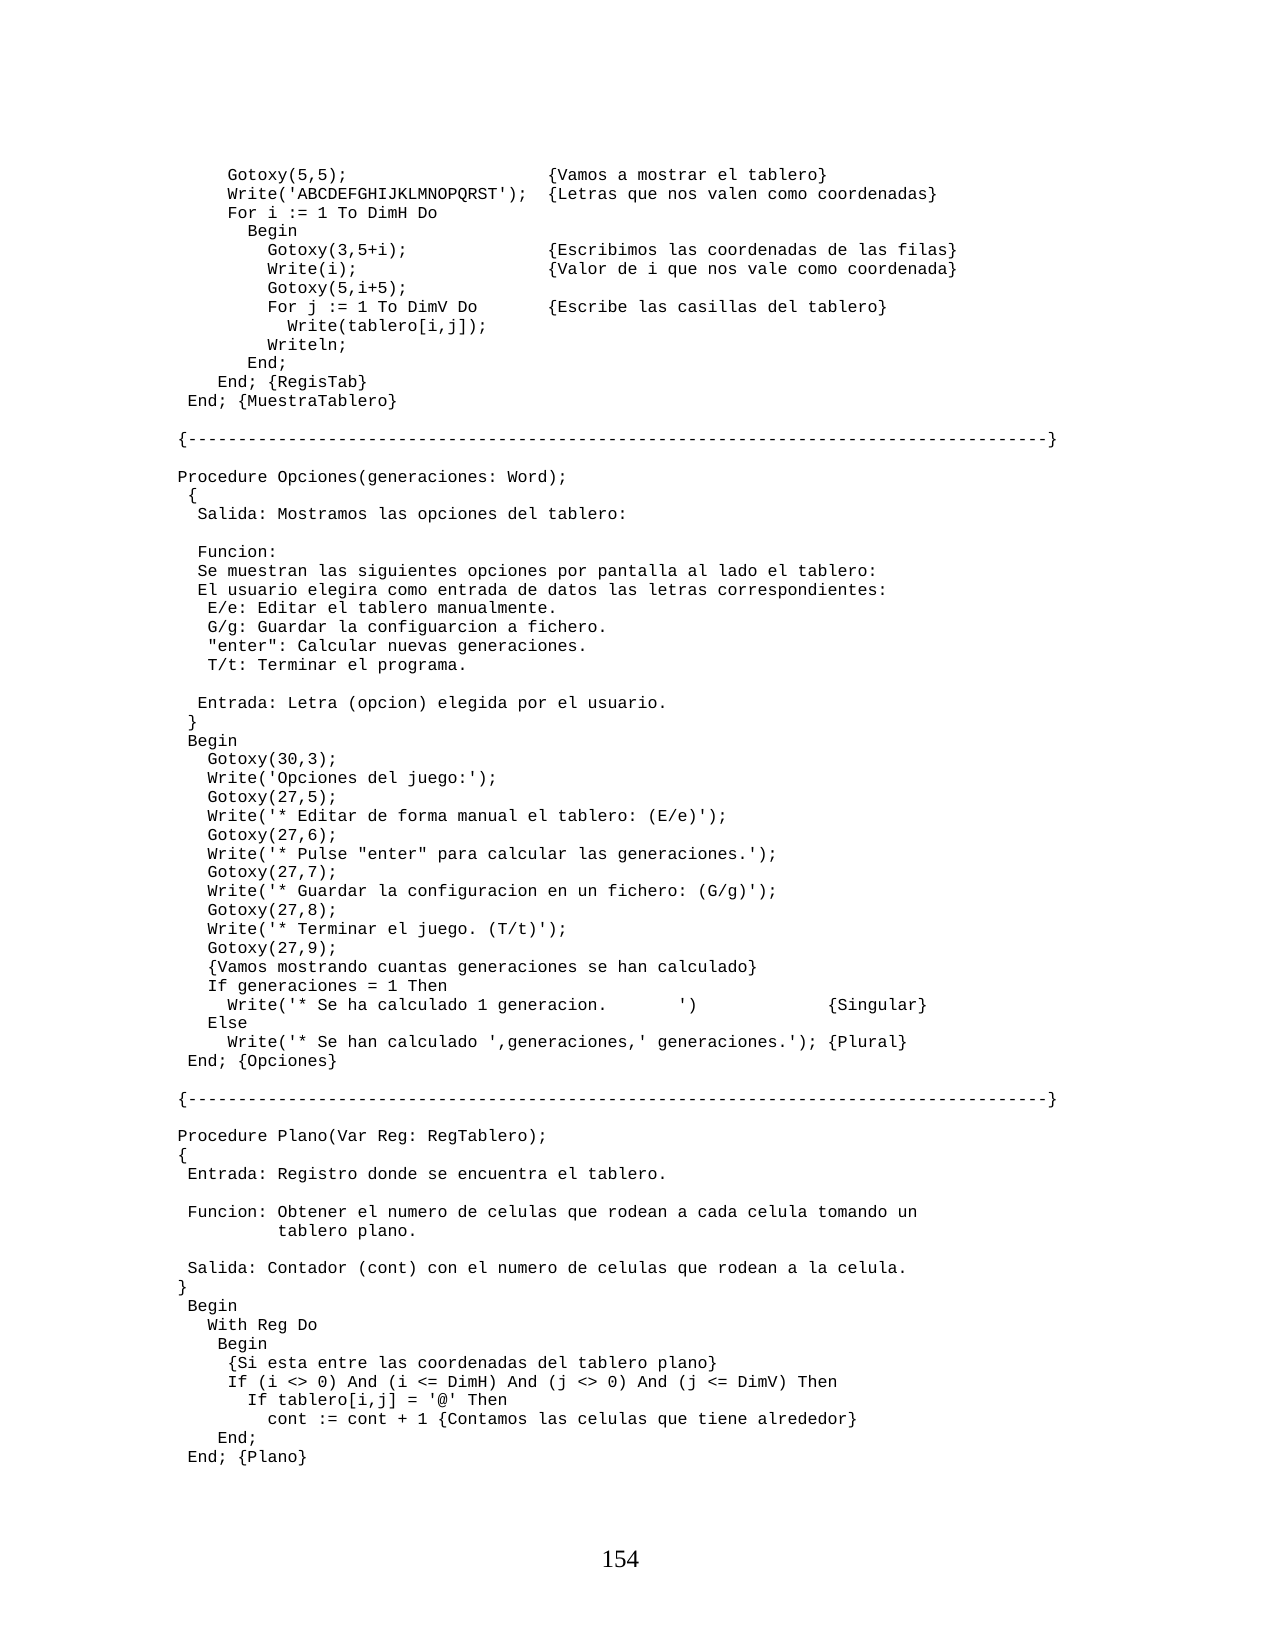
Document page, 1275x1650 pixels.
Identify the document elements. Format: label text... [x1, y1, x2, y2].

text Entrada: Registro donde se encuentra el tablero. [177, 1166, 1098, 1184]
text With Reg Do [177, 1317, 1098, 1335]
text If generaciones = 1 Then [177, 977, 1098, 996]
text El usuario elegira como entrada de datos las letras correspondientes: [177, 581, 1098, 600]
text {--------------------------------------------------------------------------------------} [177, 430, 1098, 449]
text {Si esta entre las coordenadas del tablero plano} [177, 1354, 1098, 1373]
text Writeln; [177, 336, 1098, 355]
text Entrada: Letra (opcion) elegida por el usuario. [177, 694, 1098, 713]
text Gotoxy(27,7); [177, 864, 1098, 883]
text tablero plano. [177, 1222, 1098, 1241]
text { [177, 487, 1098, 506]
text Write('* Editar de forma manual el tablero: (E/e)'); [177, 807, 1098, 826]
text End; {MuestraTablero} [177, 393, 1098, 412]
text Gotoxy(30,3); [177, 751, 1098, 770]
text G/g: Guardar la configuarcion a fichero. [177, 619, 1098, 638]
text End; {Opciones} [177, 1053, 1098, 1071]
text End; [177, 355, 1098, 374]
text T/t: Terminar el programa. [177, 657, 1098, 676]
text Write(tablero[i,j]); [177, 317, 1098, 336]
text Else [177, 1015, 1098, 1034]
text Gotoxy(5,i+5); [177, 279, 1098, 298]
text Gotoxy(27,6); [177, 826, 1098, 845]
text Se muestran las siguientes opciones por pantalla al lado el tablero: [177, 562, 1098, 581]
text Gotoxy(5,5); {Vamos a mostrar el tablero} [177, 166, 1098, 185]
text cont := cont + 1 {Contamos las celulas que tiene alrededor} [177, 1411, 1098, 1430]
text Write('* Se ha calculado 1 generacion. ') {Singular} [177, 996, 1098, 1015]
text Write('ABCDEFGHIJKLMNOPQRST'); {Letras que nos valen como coordenadas} [177, 185, 1098, 204]
text Gotoxy(3,5+i); {Escribimos las coordenadas de las filas} [177, 242, 1098, 261]
text Write('* Se han calculado ',generaciones,' generaciones.'); {Plural} [177, 1034, 1098, 1053]
text { [177, 1147, 1098, 1166]
text End; {RegisTab} [177, 374, 1098, 393]
text For i := 1 To DimH Do [177, 204, 1098, 223]
text Funcion: Obtener el numero de celulas que rodean a cada celula tomando un [177, 1203, 1098, 1222]
text Begin [177, 732, 1098, 751]
text Begin [177, 1335, 1098, 1354]
text Begin [177, 223, 1098, 242]
text Gotoxy(27,8); [177, 902, 1098, 921]
text Write('* Terminar el juego. (T/t)'); [177, 921, 1098, 939]
text Procedure Opciones(generaciones: Word); [177, 468, 1098, 487]
text Salida: Contador (cont) con el numero de celulas que rodean a la celula. [177, 1260, 1098, 1279]
text "enter": Calcular nuevas generaciones. [177, 638, 1098, 657]
text } [177, 713, 1098, 732]
text If tablero[i,j] = '@' Then [177, 1392, 1098, 1411]
text E/e: Editar el tablero manualmente. [177, 600, 1098, 619]
text Write('Opciones del juego:'); [177, 770, 1098, 789]
text {--------------------------------------------------------------------------------------} [177, 1090, 1098, 1109]
text Gotoxy(27,9); [177, 939, 1098, 958]
text {Vamos mostrando cuantas generaciones se han calculado} [177, 958, 1098, 977]
text Procedure Plano(Var Reg: RegTablero); [177, 1128, 1098, 1147]
text Write('* Pulse "enter" para calcular las generaciones.'); [177, 845, 1098, 864]
text Begin [177, 1298, 1098, 1317]
text Salida: Mostramos las opciones del tablero: [177, 506, 1098, 525]
text End; {Plano} [177, 1448, 1098, 1467]
text For j := 1 To DimV Do {Escribe las casillas del tablero} [177, 298, 1098, 317]
text } [177, 1279, 1098, 1298]
text Funcion: [177, 543, 1098, 562]
text If (i <> 0) And (i <= DimH) And (j <> 0) And (j <= DimV) Then [177, 1373, 1098, 1392]
text Gotoxy(27,5); [177, 789, 1098, 807]
text Write('* Guardar la configuracion en un fichero: (G/g)'); [177, 883, 1098, 902]
text End; [177, 1430, 1098, 1448]
text Write(i); {Valor de i que nos vale como coordenada} [177, 261, 1098, 279]
